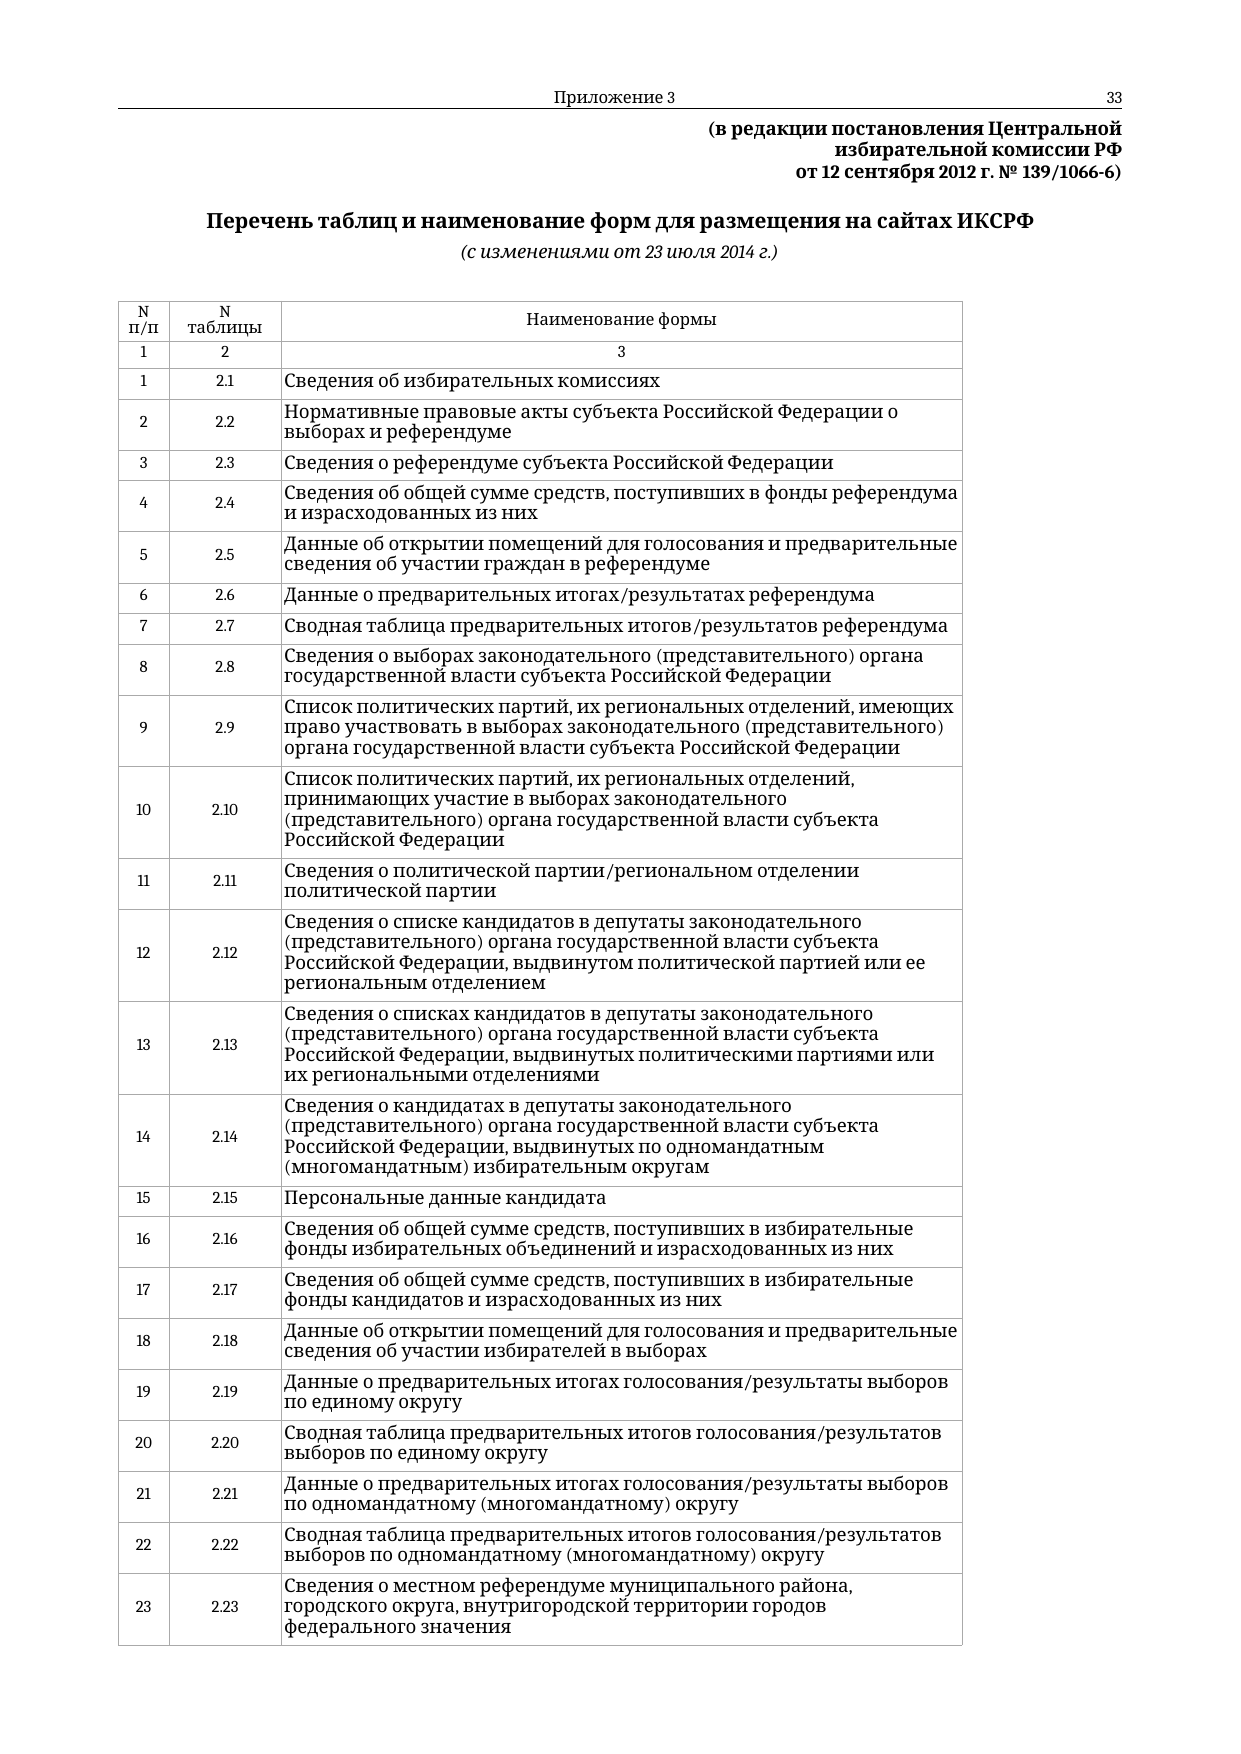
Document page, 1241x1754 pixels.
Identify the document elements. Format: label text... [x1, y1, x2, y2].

table_cell 3 [282, 342, 962, 368]
table_cell 2.19 [170, 1370, 281, 1420]
table_cell 5 [119, 532, 169, 582]
table_cell Данные о предварительных итогах голосования/результаты выборов по одномандатному (многомандатному) округу [282, 1472, 962, 1522]
table_cell 2.18 [170, 1319, 281, 1369]
table_cell Сведения о референдуме субъекта Российской Федерации [282, 451, 962, 480]
table_cell 2.16 [170, 1217, 281, 1267]
table_cell 2.20 [170, 1421, 281, 1471]
table_cell Персональные данные кандидата [282, 1187, 962, 1216]
table_cell 15 [119, 1187, 169, 1216]
table_cell 17 [119, 1268, 169, 1318]
table_cell 11 [119, 859, 169, 909]
table_cell 2.21 [170, 1472, 281, 1522]
table_cell 20 [119, 1421, 169, 1471]
table_cell 12 [119, 910, 169, 1001]
table_cell 2 [119, 400, 169, 450]
table_cell Нормативные правовые акты субъекта Российской Федерации о выборах и референдуме [282, 400, 962, 450]
table_cell 2.10 [170, 767, 281, 858]
table_cell Сведения об общей сумме средств, поступивших в фонды референдума и израсходованных из них [282, 481, 962, 531]
table_cell 2.9 [170, 696, 281, 766]
table_cell 2.13 [170, 1002, 281, 1093]
table_cell Данные о предварительных итогах/результатах референдума [282, 584, 962, 613]
table_cell Данные о предварительных итогах голосования/результаты выборов по единому округу [282, 1370, 962, 1420]
table_cell Список политических партий, их региональных отделений, имеющих право участвовать в выборах законодательного (представительного) органа государственной власти субъекта Российской Федерации [282, 696, 962, 766]
table_cell 19 [119, 1370, 169, 1420]
table_cell Сведения о политической партии/региональном отделении политической партии [282, 859, 962, 909]
table_cell 2.5 [170, 532, 281, 582]
table_cell 10 [119, 767, 169, 858]
table_cell 2.8 [170, 645, 281, 694]
table_cell 2.7 [170, 614, 281, 643]
table_cell 3 [119, 451, 169, 480]
table_cell 14 [119, 1095, 169, 1186]
table_cell 22 [119, 1523, 169, 1573]
table_cell 2.3 [170, 451, 281, 480]
subtitle Перечень таблиц и наименование форм для размещения на сайтах ИКСРФ [118, 210, 1122, 234]
table_cell Список политических партий, их региональных отделений, принимающих участие в выборах законодательного (представительного) органа государственной власти субъекта Российской Федерации [282, 767, 962, 858]
table_cell 8 [119, 645, 169, 694]
text (в редакции постановления Центральной избирательной комиссии РФ от 12 сентября 2012 г. № 139/1066-6) [118, 118, 1122, 183]
table_cell Сведения о местном референдуме муниципального района, городского округа, внутригородской территории городов федерального значения [282, 1574, 962, 1645]
table_cell 4 [119, 481, 169, 531]
table_cell Данные об открытии помещений для голосования и предварительные сведения об участии граждан в референдуме [282, 532, 962, 582]
table_cell 2.14 [170, 1095, 281, 1186]
table_cell 1 [119, 342, 169, 368]
table_header N п/п [119, 302, 169, 341]
table_cell Сведения о выборах законодательного (представительного) органа государственной власти субъекта Российской Федерации [282, 645, 962, 694]
table_cell 23 [119, 1574, 169, 1645]
table_cell 2.17 [170, 1268, 281, 1318]
table_cell 2.6 [170, 584, 281, 613]
table_cell 2.22 [170, 1523, 281, 1573]
table_cell 21 [119, 1472, 169, 1522]
table_cell 16 [119, 1217, 169, 1267]
table_cell 2 [170, 342, 281, 368]
table_cell 2.23 [170, 1574, 281, 1645]
table_cell 2.15 [170, 1187, 281, 1216]
table_cell Данные об открытии помещений для голосования и предварительные сведения об участии избирателей в выборах [282, 1319, 962, 1369]
table_cell Сведения о кандидатах в депутаты законодательного (представительного) органа государственной власти субъекта Российской Федерации, выдвинутых по одномандатным (многомандатным) избирательным округам [282, 1095, 962, 1186]
table_cell Сводная таблица предварительных итогов голосования/результатов выборов по единому округу [282, 1421, 962, 1471]
table_cell Сведения об избирательных комиссиях [282, 369, 962, 399]
table_cell Сводная таблица предварительных итогов голосования/результатов выборов по одномандатному (многомандатному) округу [282, 1523, 962, 1573]
table_cell Сведения об общей сумме средств, поступивших в избирательные фонды кандидатов и израсходованных из них [282, 1268, 962, 1318]
table_cell Сведения об общей сумме средств, поступивших в избирательные фонды избирательных объединений и израсходованных из них [282, 1217, 962, 1267]
table_cell 2.2 [170, 400, 281, 450]
table_cell Сведения о списках кандидатов в депутаты законодательного (представительного) органа государственной власти субъекта Российской Федерации, выдвинутых политическими партиями или их региональными отделениями [282, 1002, 962, 1093]
text (с изменениями от 23 июля 2014 г.) [130, 244, 1110, 263]
table_cell 2.11 [170, 859, 281, 909]
table_cell 1 [119, 369, 169, 399]
table_cell 13 [119, 1002, 169, 1093]
table_cell 2.1 [170, 369, 281, 399]
table_cell 9 [119, 696, 169, 766]
table_header N таблицы [170, 302, 281, 341]
table_cell Сведения о списке кандидатов в депутаты законодательного (представительного) органа государственной власти субъекта Российской Федерации, выдвинутом политической партией или ее региональным отделением [282, 910, 962, 1001]
table_cell 7 [119, 614, 169, 643]
table_header Наименование формы [282, 302, 962, 341]
table_cell 6 [119, 584, 169, 613]
table_cell 18 [119, 1319, 169, 1369]
table_cell 2.4 [170, 481, 281, 531]
table_cell Сводная таблица предварительных итогов/результатов референдума [282, 614, 962, 643]
table_cell 2.12 [170, 910, 281, 1001]
